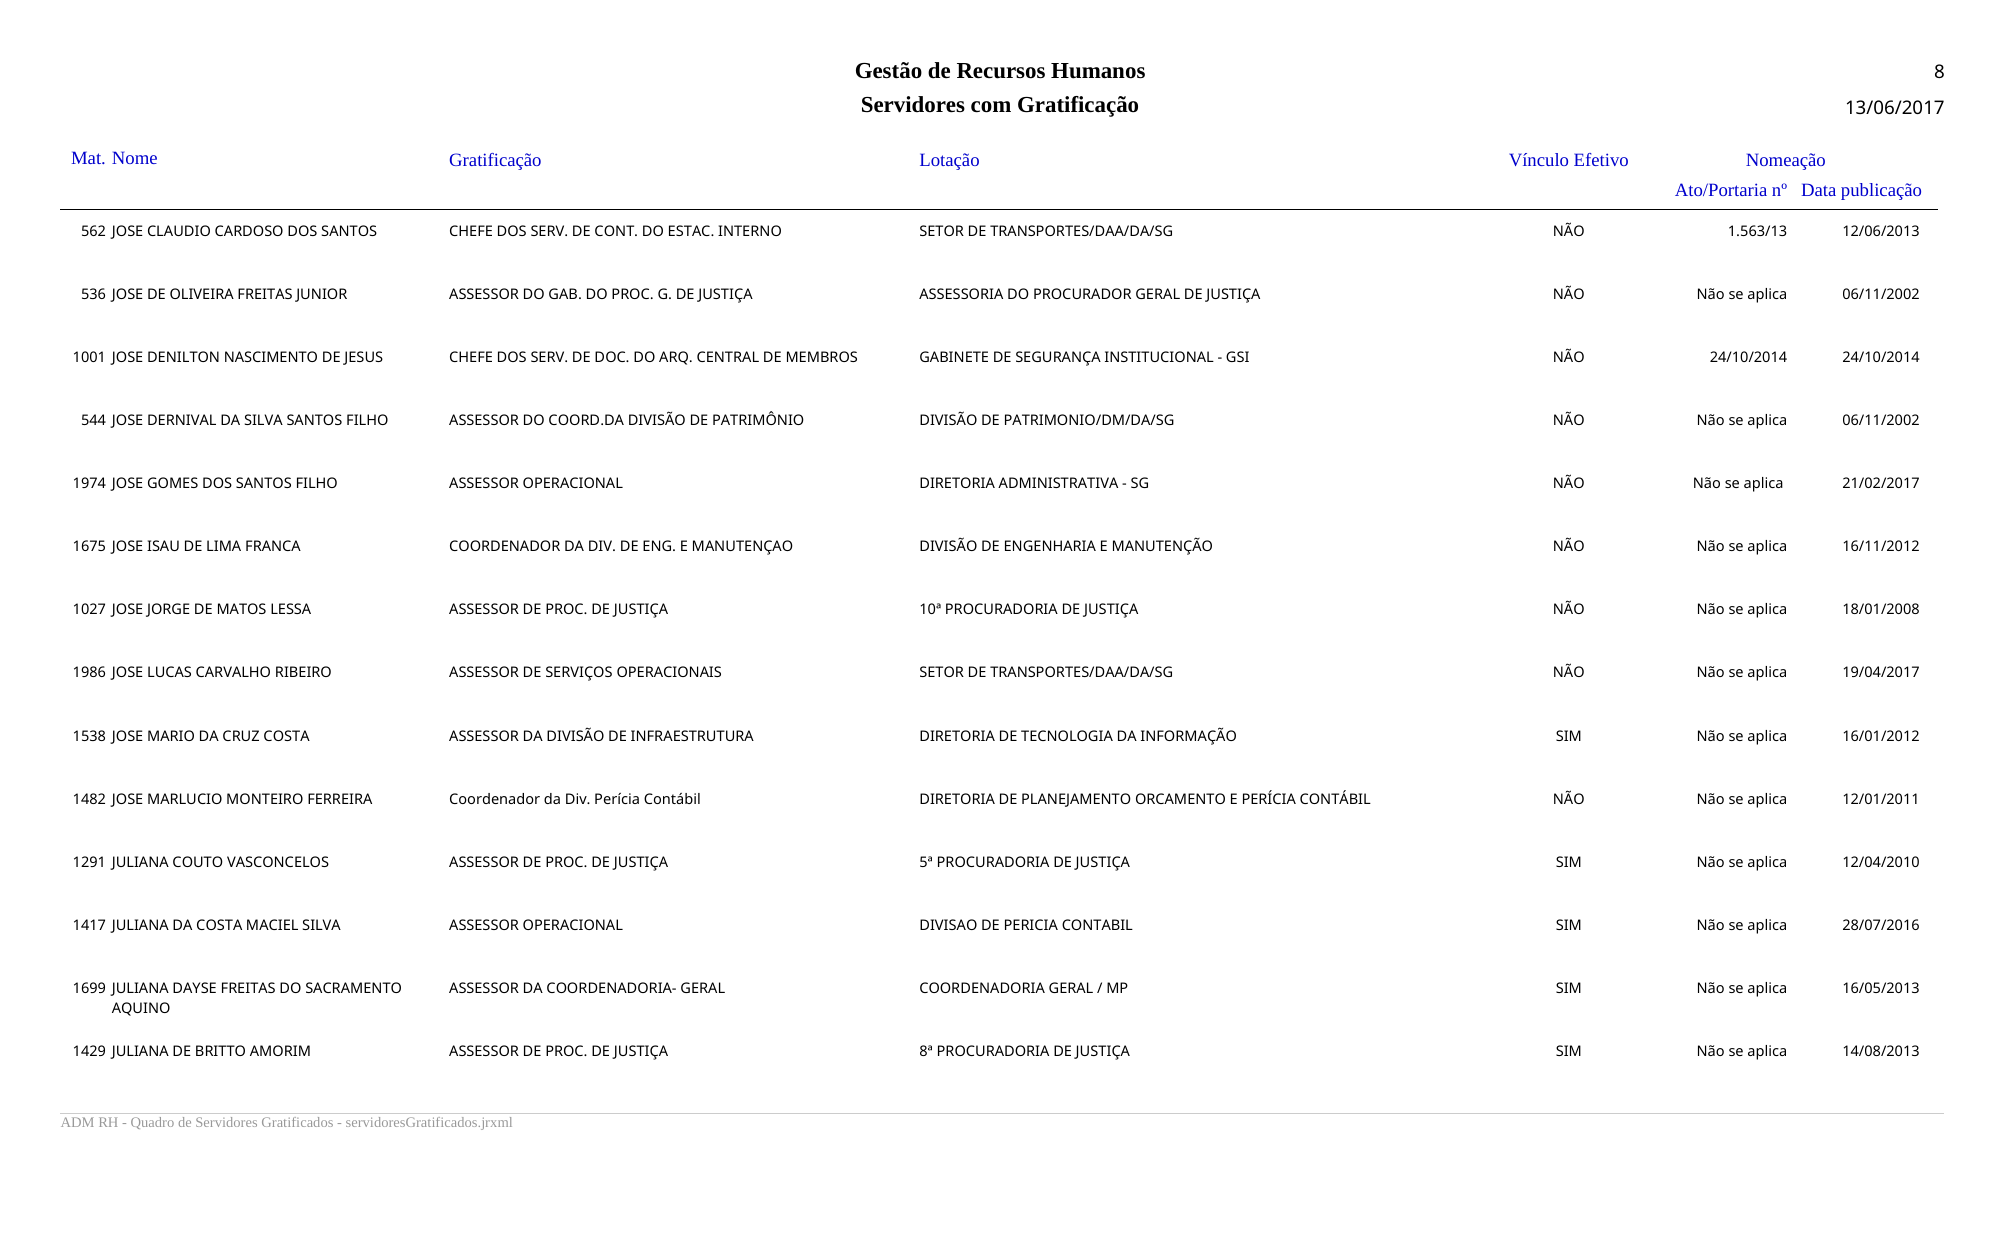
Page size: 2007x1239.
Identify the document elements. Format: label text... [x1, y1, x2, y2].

table_cell [0, 894, 112, 912]
table_cell [106, 284, 112, 312]
table_cell [910, 599, 919, 628]
table_cell [440, 326, 449, 343]
table_cell [0, 599, 9, 628]
table_cell [1642, 943, 2007, 957]
table_cell 5ª PROCURADORIA DE JUSTIÇA [919, 852, 1486, 912]
table_cell [1787, 852, 1792, 880]
table_cell [440, 473, 449, 501]
table_cell [440, 347, 449, 375]
table_cell [1486, 852, 1495, 880]
table_cell 1027 [9, 599, 106, 628]
table_cell [0, 263, 112, 280]
table_cell [106, 915, 112, 943]
table_cell 562 [9, 220, 106, 249]
table_cell [1920, 473, 2007, 501]
table_cell [1486, 565, 1495, 578]
table_cell Não se aplica [1649, 410, 1787, 438]
table_cell [0, 725, 9, 754]
table_cell [106, 852, 112, 880]
table_cell [1486, 536, 1495, 564]
table_cell [0, 59, 213, 85]
table_cell [1486, 628, 1495, 641]
table_cell [0, 1113, 60, 1137]
table_cell 19/04/2017 [1793, 662, 1919, 691]
table_cell ASSESSORIA DO PROCURADOR GERAL DE JUSTIÇA [919, 284, 1486, 343]
table_cell [0, 628, 112, 641]
table_cell [0, 123, 2007, 147]
table_cell [1486, 312, 1495, 326]
table_cell 18/01/2008 [1793, 599, 1919, 628]
table_cell [1642, 789, 1649, 817]
table_cell ASSESSOR DE PROC. DE JUSTIÇA [449, 1041, 910, 1101]
table_cell [0, 347, 9, 375]
table_cell [440, 691, 449, 704]
table_cell [1486, 220, 1495, 249]
table_cell [1486, 691, 1495, 704]
table_cell [1920, 978, 2007, 1006]
table_cell Coordenador da Div. Perícia Contábil [449, 789, 910, 848]
table_cell [0, 284, 9, 312]
table_cell [1787, 473, 1792, 501]
table_cell [440, 768, 449, 785]
table_cell SETOR DE TRANSPORTES/DAA/DA/SG [919, 220, 1486, 280]
table_cell NÃO [1495, 536, 1642, 578]
table_cell [1922, 149, 2007, 177]
table_cell [0, 704, 112, 722]
table_cell ASSESSOR OPERACIONAL [449, 473, 910, 533]
table_cell [0, 85, 2007, 91]
table_cell [0, 452, 112, 470]
table_cell [440, 1020, 449, 1038]
table_cell COORDENADORIA GERAL / MP [919, 978, 1486, 1038]
table_cell [910, 1070, 919, 1083]
table_cell [1486, 599, 1495, 628]
table_cell [1642, 501, 2007, 515]
table_cell [1922, 179, 2007, 208]
table_cell DIVISÃO DE ENGENHARIA E MANUTENÇÃO [919, 536, 1486, 596]
table_cell [1642, 565, 2007, 578]
table_cell 14/08/2013 [1793, 1041, 1919, 1069]
table_cell [1787, 347, 1792, 375]
table_cell Lotação [919, 149, 1486, 178]
table_cell [1945, 95, 2007, 123]
table_cell SIM [1495, 1041, 1642, 1083]
table_cell [910, 691, 919, 704]
table_cell 1417 [9, 915, 106, 943]
table_cell [910, 452, 919, 470]
table_cell [0, 641, 112, 659]
table_cell 16/11/2012 [1793, 536, 1919, 564]
table_cell 12/06/2013 [1793, 220, 1919, 249]
table_header Mat. [44, 147, 106, 177]
table_cell [0, 565, 112, 578]
table_cell [910, 501, 919, 515]
table_cell Servidores com Gratificação [213, 91, 1787, 123]
table_cell [0, 1006, 112, 1020]
table_cell ADM RH - Quadro de Servidores Gratificados - servidoresGratificados.jrxml [60, 1114, 1944, 1137]
table_cell Não se aplica [1649, 599, 1787, 628]
table_cell 544 [9, 410, 106, 438]
table_cell [1945, 1113, 2007, 1137]
table_cell [910, 438, 919, 452]
table_cell [1486, 375, 1495, 389]
table_cell 1429 [9, 1041, 106, 1069]
table_cell [1920, 284, 2007, 312]
table_cell [440, 599, 449, 628]
table_cell Não se aplica [1649, 473, 1787, 501]
table_cell [1486, 978, 1495, 1006]
table_cell JOSE DENILTON NASCIMENTO DE JESUS [112, 347, 440, 407]
table_cell [910, 220, 919, 249]
table_cell JULIANA DE BRITTO AMORIM [112, 1041, 440, 1101]
table_cell DIVISAO DE PERICIA CONTABIL [919, 915, 1486, 975]
table_cell NÃO [1495, 284, 1642, 326]
table_cell JOSE MARLUCIO MONTEIRO FERREIRA [112, 789, 440, 848]
table_cell [1787, 662, 1792, 691]
table_cell NÃO [1495, 662, 1642, 704]
table_cell JOSE JORGE DE MATOS LESSA [112, 599, 440, 659]
table_cell [0, 831, 112, 848]
table_cell [1486, 1070, 1495, 1083]
table_cell [1642, 599, 1649, 628]
table_cell 1538 [9, 725, 106, 754]
table_cell Vínculo Efetivo [1495, 149, 1642, 178]
table_cell [910, 641, 919, 659]
table_cell [440, 263, 449, 280]
table_cell [0, 410, 9, 438]
table_cell [910, 326, 919, 343]
table_cell [910, 915, 919, 943]
table_cell [1642, 284, 1649, 312]
table_cell [440, 220, 449, 249]
table_cell ASSESSOR DA DIVISÃO DE INFRAESTRUTURA [449, 725, 910, 785]
table_cell Não se aplica [1649, 284, 1787, 312]
table_cell 13/06/2017 [1790, 95, 1944, 123]
table_cell [440, 1070, 449, 1083]
table_cell [1486, 943, 1495, 957]
table_cell [440, 515, 449, 533]
table_cell DIRETORIA DE TECNOLOGIA DA INFORMAÇÃO [919, 725, 1486, 785]
table_cell 1675 [9, 536, 106, 564]
table_cell [0, 326, 112, 343]
table_cell [910, 149, 919, 177]
table_cell 16/01/2012 [1793, 725, 1919, 754]
table_cell [910, 957, 919, 975]
table_cell SIM [1495, 915, 1642, 957]
table_cell [1486, 284, 1495, 312]
table_cell [1920, 1041, 2007, 1069]
table_cell [1486, 768, 2007, 785]
table_cell [0, 880, 112, 894]
table_cell [1486, 410, 1495, 438]
table_cell ASSESSOR DO GAB. DO PROC. G. DE JUSTIÇA [449, 284, 910, 343]
table_cell [910, 389, 919, 407]
table_cell NÃO [1495, 473, 1642, 515]
table_cell GABINETE DE SEGURANÇA INSTITUCIONAL - GSI [919, 347, 1486, 407]
table_cell [910, 565, 919, 578]
table_cell [1486, 641, 2007, 659]
table_cell [1642, 852, 1649, 880]
table_cell JOSE MARIO DA CRUZ COSTA [112, 725, 440, 785]
table_cell [910, 347, 919, 375]
table_cell 1482 [9, 789, 106, 817]
table_cell ASSESSOR OPERACIONAL [449, 915, 910, 975]
table_cell [1642, 915, 1649, 943]
table_cell [1486, 473, 1495, 501]
table_cell [910, 978, 919, 1006]
table_cell ASSESSOR DE PROC. DE JUSTIÇA [449, 852, 910, 912]
table_cell [1642, 817, 2007, 831]
table_cell [1787, 220, 1792, 249]
table_cell [0, 1041, 9, 1069]
table_cell [440, 725, 449, 754]
table_cell [910, 852, 919, 880]
table_cell Data publicação [1787, 179, 1922, 208]
table_cell [0, 943, 112, 957]
table_cell [1920, 915, 2007, 943]
table_cell [1642, 628, 2007, 641]
table_cell [440, 565, 449, 578]
table_cell [1642, 473, 1649, 501]
table_cell Não se aplica [1649, 915, 1787, 943]
table_cell [1642, 662, 1649, 691]
table_cell 10ª PROCURADORIA DE JUSTIÇA [919, 599, 1486, 659]
table_cell [0, 389, 112, 407]
table_cell 8 [1790, 59, 1944, 85]
table_cell [0, 768, 112, 785]
table_cell [0, 662, 9, 691]
table_cell [1920, 410, 2007, 438]
table_cell [910, 831, 919, 848]
table_cell [440, 452, 449, 470]
table_cell [1787, 915, 1792, 943]
table_cell [0, 978, 9, 1006]
table_cell [440, 831, 449, 848]
table_cell [910, 473, 919, 501]
table_cell [1486, 389, 2007, 407]
table_cell DIVISÃO DE PATRIMONIO/DM/DA/SG [919, 410, 1486, 470]
table_cell [1642, 220, 1649, 249]
table_cell 16/05/2013 [1793, 978, 1919, 1006]
table_cell [910, 410, 919, 438]
table_cell [910, 704, 919, 722]
table_cell [1945, 59, 2007, 85]
table_cell NÃO [1495, 220, 1642, 262]
table_cell [440, 817, 449, 831]
table_cell 12/01/2011 [1793, 789, 1919, 817]
table_cell [106, 978, 112, 1006]
table_cell Nomeação [1649, 149, 1922, 178]
table_cell [1486, 501, 1495, 515]
table_cell [440, 880, 449, 894]
table_cell [910, 943, 919, 957]
table_cell [1642, 149, 1649, 177]
table_cell Não se aplica [1649, 662, 1787, 691]
table_cell [440, 284, 449, 312]
table_cell [1787, 1041, 1792, 1069]
table_cell [0, 149, 44, 177]
table_cell [1486, 662, 1495, 691]
table_cell NÃO [1495, 789, 1642, 831]
table_cell [910, 375, 919, 389]
table_cell [1486, 149, 1495, 177]
table_cell [440, 1041, 449, 1069]
table_cell [1642, 978, 1649, 1006]
table_cell [1486, 894, 2007, 912]
table_cell 21/02/2017 [1793, 473, 1919, 501]
table_cell [1486, 704, 2007, 722]
table_cell 1291 [9, 852, 106, 880]
table_cell [0, 312, 112, 326]
table_cell [910, 1041, 919, 1069]
table_cell [1642, 880, 2007, 894]
table_cell [0, 473, 9, 501]
table_cell [1920, 852, 2007, 880]
table_cell SIM [1495, 725, 1642, 767]
table_cell [440, 312, 449, 326]
table_cell [440, 578, 449, 596]
table_cell ASSESSOR DO COORD.DA DIVISÃO DE PATRIMÔNIO [449, 410, 910, 470]
table_cell [1486, 915, 1495, 943]
table_cell [106, 789, 112, 817]
table_cell [0, 1101, 2007, 1113]
table_cell [106, 536, 112, 564]
table_cell [0, 817, 112, 831]
table_cell [1486, 515, 2007, 533]
table_cell [1787, 599, 1792, 628]
table_cell [1486, 578, 2007, 596]
table_cell [0, 789, 9, 817]
table_cell JULIANA DA COSTA MACIEL SILVA [112, 915, 440, 975]
table_cell [1920, 347, 2007, 375]
table_cell [0, 957, 112, 975]
table_cell [106, 149, 112, 177]
table_cell [1920, 725, 2007, 754]
table_cell [0, 179, 1649, 208]
table_cell 06/11/2002 [1793, 284, 1919, 312]
table_cell [440, 410, 449, 438]
table_cell [1486, 880, 1495, 894]
table_cell [440, 704, 449, 722]
table_cell [910, 578, 919, 596]
table_cell [440, 628, 449, 641]
table_cell [440, 249, 449, 262]
table_cell [1642, 691, 2007, 704]
table_cell [106, 725, 112, 754]
table_cell [1642, 754, 2007, 767]
table_cell ASSESSOR DE PROC. DE JUSTIÇA [449, 599, 910, 659]
table_cell 28/07/2016 [1793, 915, 1919, 943]
table_cell [1486, 725, 1495, 754]
table_cell [1486, 789, 1495, 817]
table_cell JULIANA DAYSE FREITAS DO SACRAMENTO AQUINO [112, 978, 440, 1038]
table_cell [440, 1006, 449, 1020]
table_cell [0, 95, 213, 123]
table_cell [910, 312, 919, 326]
table_cell [1642, 347, 1649, 375]
table_cell [1642, 249, 2007, 262]
table_cell [0, 501, 112, 515]
table_cell NÃO [1495, 347, 1642, 389]
table_cell [0, 220, 9, 249]
table_cell [0, 249, 112, 262]
table_cell [1486, 326, 2007, 343]
table_cell [910, 1006, 919, 1020]
table_cell [910, 768, 919, 785]
table_cell Não se aplica [1649, 978, 1787, 1006]
table_cell [1920, 789, 2007, 817]
table_cell CHEFE DOS SERV. DE DOC. DO ARQ. CENTRAL DE MEMBROS [449, 347, 910, 407]
table_cell [1642, 438, 2007, 452]
table_cell [199, 149, 449, 177]
table_cell [910, 536, 919, 564]
table_cell [910, 662, 919, 691]
table_cell 24/10/2014 [1793, 347, 1919, 375]
table_header Nome [112, 147, 199, 177]
table_cell [1642, 410, 1649, 438]
table_cell [0, 375, 112, 389]
table_cell 536 [9, 284, 106, 312]
table_cell DIRETORIA DE PLANEJAMENTO ORCAMENTO E PERÍCIA CONTÁBIL [919, 789, 1486, 848]
table_cell [1920, 662, 2007, 691]
table_cell [910, 263, 919, 280]
table_cell [1642, 312, 2007, 326]
table_cell Não se aplica [1649, 1041, 1787, 1069]
table_cell 1699 [9, 978, 106, 1006]
table_cell [910, 515, 919, 533]
table_cell [1787, 725, 1792, 754]
table_cell JOSE DERNIVAL DA SILVA SANTOS FILHO [112, 410, 440, 470]
table_cell [0, 515, 112, 533]
table_cell SIM [1495, 852, 1642, 894]
table_cell 1974 [9, 473, 106, 501]
table_cell [1642, 1070, 2007, 1083]
table_cell [910, 725, 919, 754]
table_header [0, 0, 2007, 57]
table_cell [440, 852, 449, 880]
table_cell [0, 578, 112, 596]
table_cell 1001 [9, 347, 106, 375]
table_cell [1642, 536, 1649, 564]
table_cell Não se aplica [1649, 852, 1787, 880]
table_cell [1787, 536, 1792, 564]
table_cell [910, 817, 919, 831]
table_cell [440, 1083, 449, 1101]
table_cell [0, 1070, 112, 1083]
table_cell [0, 211, 2007, 220]
table_cell [1642, 1041, 1649, 1069]
table_cell [0, 754, 112, 767]
table_cell Gratificação [449, 149, 910, 178]
table_cell ASSESSOR DA COORDENADORIA- GERAL [449, 978, 910, 1038]
table_cell [106, 220, 112, 249]
table_cell [1787, 978, 1792, 1006]
table_cell [910, 1083, 919, 1101]
table_cell [1787, 789, 1792, 817]
table_cell JOSE CLAUDIO CARDOSO DOS SANTOS [112, 220, 440, 280]
table_cell [1486, 1041, 1495, 1069]
table_cell [440, 501, 449, 515]
table_cell [910, 628, 919, 641]
table_cell Não se aplica [1649, 789, 1787, 817]
table_cell [1486, 438, 1495, 452]
table_cell [440, 957, 449, 975]
table_cell [1486, 754, 1495, 767]
table_cell 8ª PROCURADORIA DE JUSTIÇA [919, 1041, 1486, 1101]
table_cell CHEFE DOS SERV. DE CONT. DO ESTAC. INTERNO [449, 220, 910, 280]
table_cell [440, 978, 449, 1006]
table_cell [910, 754, 919, 767]
table_cell [910, 249, 919, 262]
table_cell JULIANA COUTO VASCONCELOS [112, 852, 440, 912]
table_cell JOSE DE OLIVEIRA FREITAS JUNIOR [112, 284, 440, 343]
table_cell [1642, 1006, 2007, 1020]
table_cell 1.563/13 [1649, 220, 1787, 249]
table_cell [106, 347, 112, 375]
table_cell [0, 1020, 112, 1038]
table_cell JOSE LUCAS CARVALHO RIBEIRO [112, 662, 440, 722]
table_cell [1486, 249, 1495, 262]
table_cell [910, 880, 919, 894]
table_cell SIM [1495, 978, 1642, 1020]
table_cell [440, 943, 449, 957]
table_cell [106, 662, 112, 691]
table_cell [1920, 599, 2007, 628]
table_cell DIRETORIA ADMINISTRATIVA - SG [919, 473, 1486, 533]
table_cell [910, 894, 919, 912]
table_cell [440, 662, 449, 691]
table_cell [106, 410, 112, 438]
table_cell [440, 915, 449, 943]
table_cell NÃO [1495, 599, 1642, 641]
table_cell [1486, 957, 2007, 975]
table_cell 12/04/2010 [1793, 852, 1919, 880]
table_cell 24/10/2014 [1649, 347, 1787, 375]
table_cell [1486, 817, 1495, 831]
table_cell [0, 1083, 112, 1101]
table_cell [1920, 220, 2007, 249]
table_cell [910, 284, 919, 312]
table_cell [440, 894, 449, 912]
table_cell [106, 473, 112, 501]
table_cell [1486, 831, 2007, 848]
table_cell 1986 [9, 662, 106, 691]
table_cell JOSE ISAU DE LIMA FRANCA [112, 536, 440, 596]
table_cell [440, 641, 449, 659]
table_cell NÃO [1495, 410, 1642, 452]
table_cell [1787, 410, 1792, 438]
table_cell Não se aplica [1649, 725, 1787, 754]
table_cell [440, 536, 449, 564]
table_cell [440, 754, 449, 767]
table_cell [0, 852, 9, 880]
table_cell [0, 536, 9, 564]
table_cell [440, 389, 449, 407]
table_cell [910, 789, 919, 817]
table_cell COORDENADOR DA DIV. DE ENG. E MANUTENÇAO [449, 536, 910, 596]
table_cell [1486, 1006, 1495, 1020]
table_cell [0, 691, 112, 704]
table_cell [0, 915, 9, 943]
table_cell [1486, 347, 1495, 375]
table_cell 06/11/2002 [1793, 410, 1919, 438]
table_cell [1486, 452, 2007, 470]
table_cell [0, 438, 112, 452]
table_cell [440, 789, 449, 817]
table_cell [440, 438, 449, 452]
table_cell [1486, 263, 2007, 280]
table_cell [440, 375, 449, 389]
table_cell [106, 1041, 112, 1069]
table_cell [1920, 536, 2007, 564]
table_cell JOSE GOMES DOS SANTOS FILHO [112, 473, 440, 533]
table_cell [1486, 1083, 2007, 1101]
table_cell [106, 599, 112, 628]
table_cell [1642, 375, 2007, 389]
table_cell ASSESSOR DE SERVIÇOS OPERACIONAIS [449, 662, 910, 722]
table_cell [1486, 1020, 2007, 1038]
table_cell [910, 1020, 919, 1038]
table_cell Gestão de Recursos Humanos [213, 57, 1787, 85]
table_cell SETOR DE TRANSPORTES/DAA/DA/SG [919, 662, 1486, 722]
table_cell [1642, 725, 1649, 754]
table_cell [1787, 284, 1792, 312]
table_cell Ato/Portaria nº [1649, 179, 1787, 208]
table_cell Não se aplica [1649, 536, 1787, 564]
